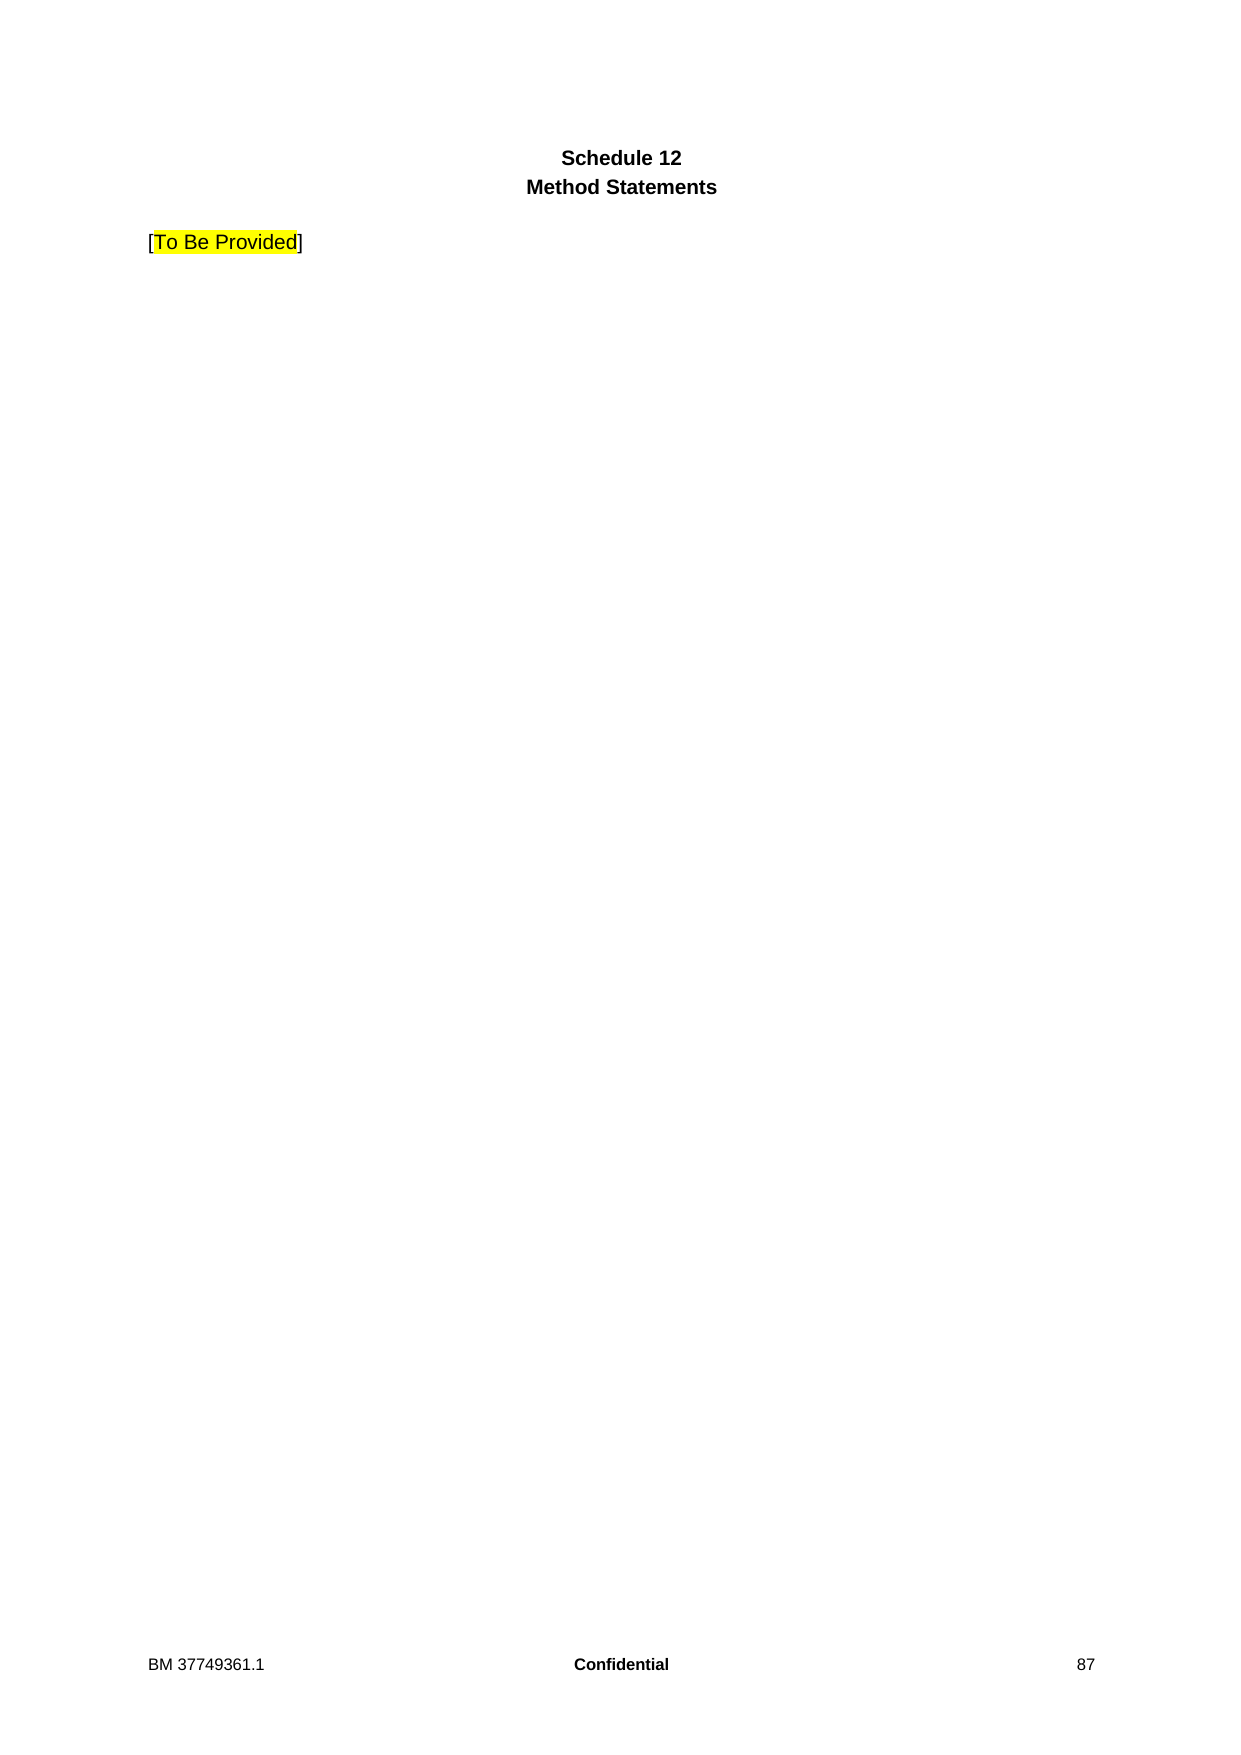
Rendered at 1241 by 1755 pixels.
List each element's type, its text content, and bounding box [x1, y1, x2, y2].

subtitle Schedule 12 Method Statements [525, 145, 718, 199]
text [To Be Provided] [148, 230, 1107, 254]
